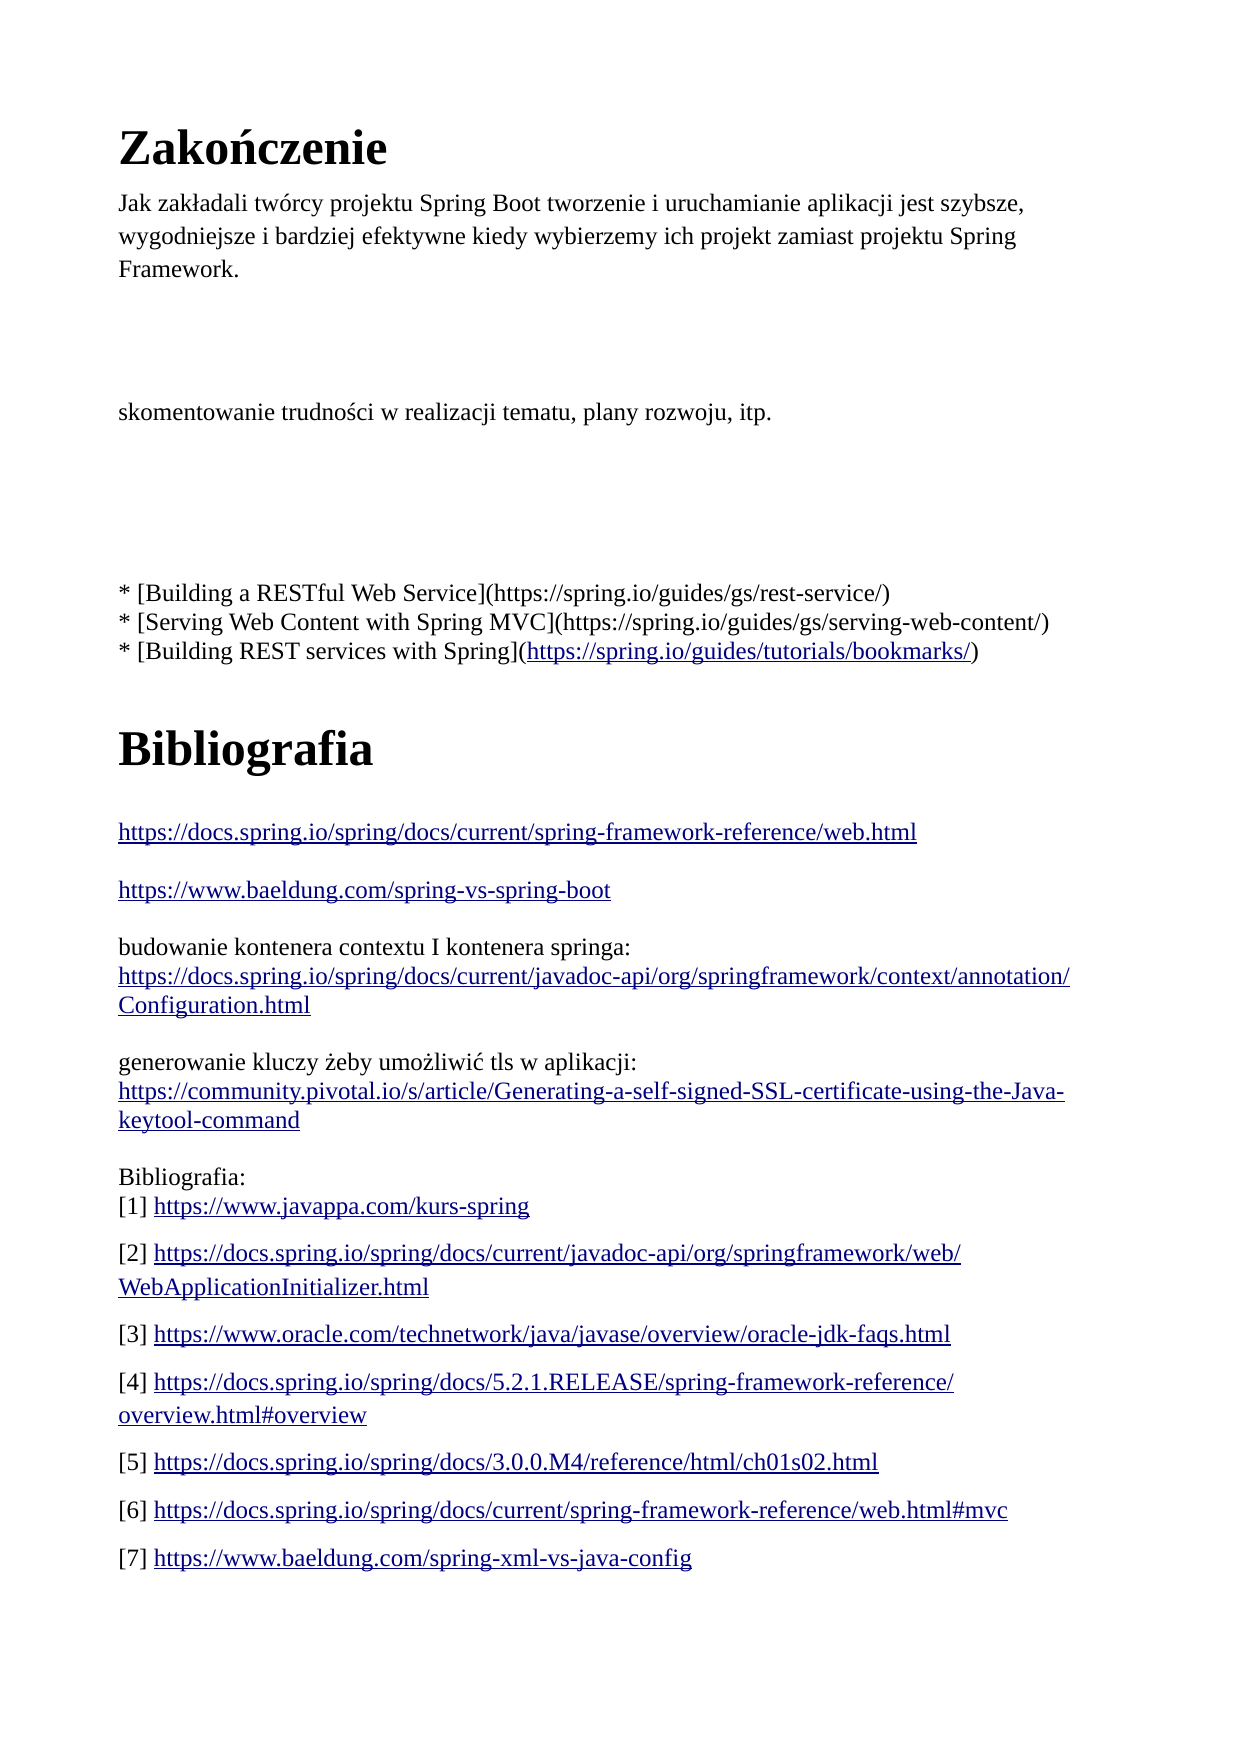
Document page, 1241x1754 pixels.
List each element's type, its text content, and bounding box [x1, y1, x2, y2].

text https://community.pivotal.io/s/article/Generating-a-self-signed-SSL-certificate-using-the-Java-keytool-command [118, 1076, 1122, 1133]
text generowanie kluczy żeby umożliwić tls w aplikacji: [118, 1047, 1122, 1076]
text https://docs.spring.io/spring/docs/current/spring-framework-reference/web.html [118, 817, 1122, 846]
text * [Serving Web Content with Spring MVC](https://spring.io/guides/gs/serving-web-content/) [118, 607, 1122, 636]
text [7] https://www.baeldung.com/spring-xml-vs-java-config [118, 1543, 1122, 1571]
text [1] https://www.javappa.com/kurs-spring [118, 1191, 1122, 1220]
subtitle Bibliografia [118, 718, 1122, 776]
subtitle Zakończenie [118, 118, 1122, 176]
text * [Building REST services with Spring](https://spring.io/guides/tutorials/bookmarks/) [118, 636, 1122, 665]
text [6] https://docs.spring.io/spring/docs/current/spring-framework-reference/web.html#mvc [118, 1495, 1122, 1524]
text * [Building a RESTful Web Service](https://spring.io/guides/gs/rest-service/) [118, 578, 1122, 607]
text https://www.baeldung.com/spring-vs-spring-boot [118, 875, 1122, 903]
text [5] https://docs.spring.io/spring/docs/3.0.0.M4/reference/html/ch01s02.html [118, 1447, 1122, 1476]
text [3] https://www.oracle.com/technetwork/java/javase/overview/oracle-jdk-faqs.html [118, 1319, 1122, 1348]
text Bibliografia: [118, 1162, 1122, 1191]
text [2] https://docs.spring.io/spring/docs/current/javadoc-api/org/springframework/web/WebApplicationInitializer.html [118, 1238, 1122, 1300]
text skomentowanie trudności w realizacji tematu, plany rozwoju, itp. [118, 397, 1122, 426]
text Jak zakładali twórcy projektu Spring Boot tworzenie i uruchamianie aplikacji jest szybsze, wygodniejsze i bardziej efektywne kiedy wybierzemy ich projekt zamiast projektu Spring Framework. [118, 188, 1122, 283]
text [4] https://docs.spring.io/spring/docs/5.2.1.RELEASE/spring-framework-reference/overview.html#overview [118, 1367, 1122, 1428]
text budowanie kontenera contextu I kontenera springa: https://docs.spring.io/spring/docs/current/javadoc-api/org/springframework/context/annotation/Configuration.html [118, 932, 1122, 1018]
